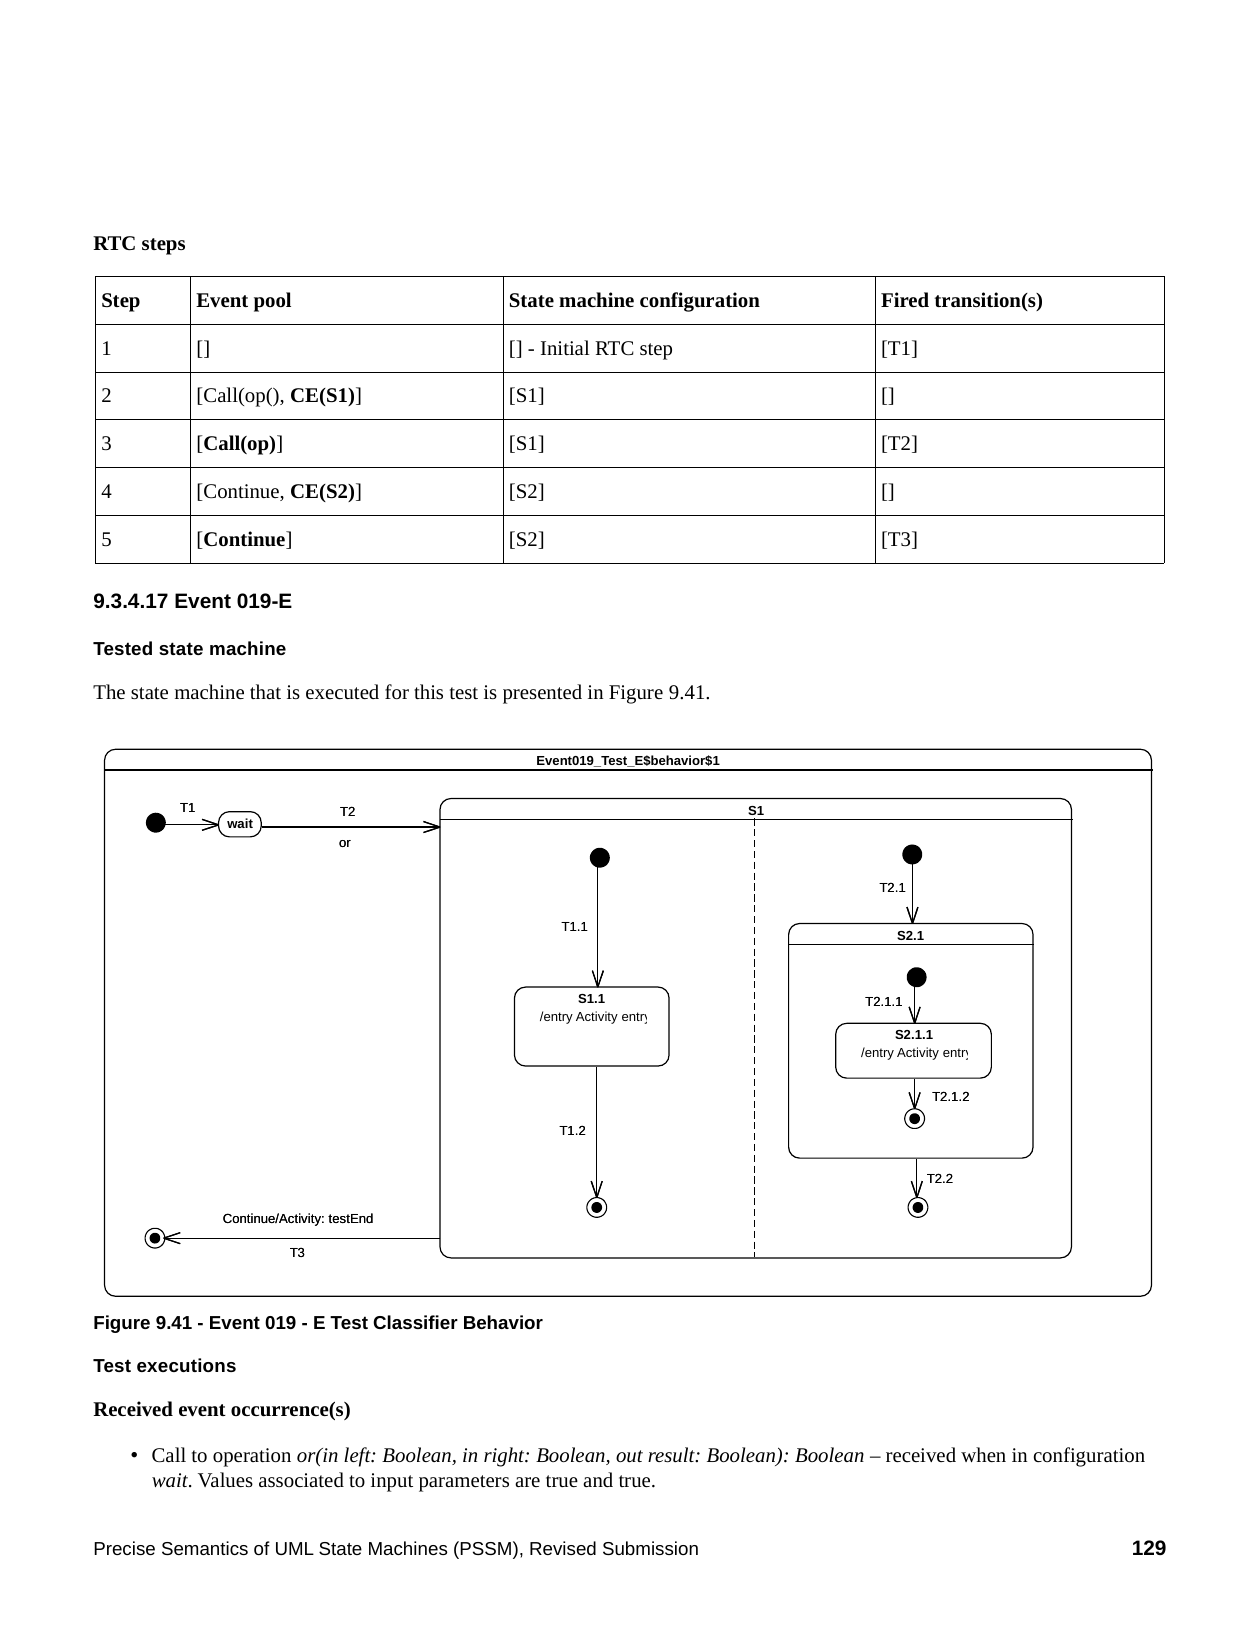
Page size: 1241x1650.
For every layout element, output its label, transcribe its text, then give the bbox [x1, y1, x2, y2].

table_cell [] [876, 373, 1164, 419]
table_cell [T3] [876, 516, 1164, 562]
table_header Fired transition(s) [876, 277, 1164, 324]
table_cell [S2] [504, 516, 875, 562]
table_cell [T1] [876, 325, 1164, 372]
table_cell [S1] [504, 373, 875, 419]
table_cell 3 [96, 420, 190, 467]
table_header State machine configuration [504, 277, 875, 324]
table_cell [T2] [876, 420, 1164, 467]
subtitle [93, 725, 1164, 738]
table_cell [Call(op)] [191, 420, 503, 467]
table_cell [] [191, 325, 503, 372]
table_cell 1 [96, 325, 190, 372]
table_cell 2 [96, 373, 190, 419]
subtitle Event 019-E [93, 587, 1164, 612]
table_cell [Continue, CE(S2)] [191, 468, 503, 515]
table_cell [S2] [504, 468, 875, 515]
table_cell [Call(op(), CE(S1)] [191, 373, 503, 419]
text RTC steps [93, 231, 1164, 255]
table_cell [Continue] [191, 516, 503, 562]
table_cell [] - Initial RTC step [504, 325, 875, 372]
table_cell 5 [96, 516, 190, 562]
table_header Event pool [191, 277, 503, 324]
table_cell [S1] [504, 420, 875, 467]
subtitle Tested state machine [93, 637, 1164, 659]
table_cell [] [876, 468, 1164, 515]
text Received event occurrence(s) [93, 1397, 1164, 1421]
table_header Step [96, 277, 190, 324]
table_cell 4 [96, 468, 190, 515]
text Figure 9.41 - Event 019 - E Test Classifier Behavior [93, 738, 1164, 1334]
text The state machine that is executed for this test is presented in Figure 9.41. [93, 680, 1164, 704]
subtitle Test executions [93, 1334, 1164, 1376]
list Call to operation or(in left: Boolean, in right: Boolean, out result: Boolean): Boolean – received when in configuration wait. Values associated to input parameters are true and true. [131, 1442, 1164, 1492]
